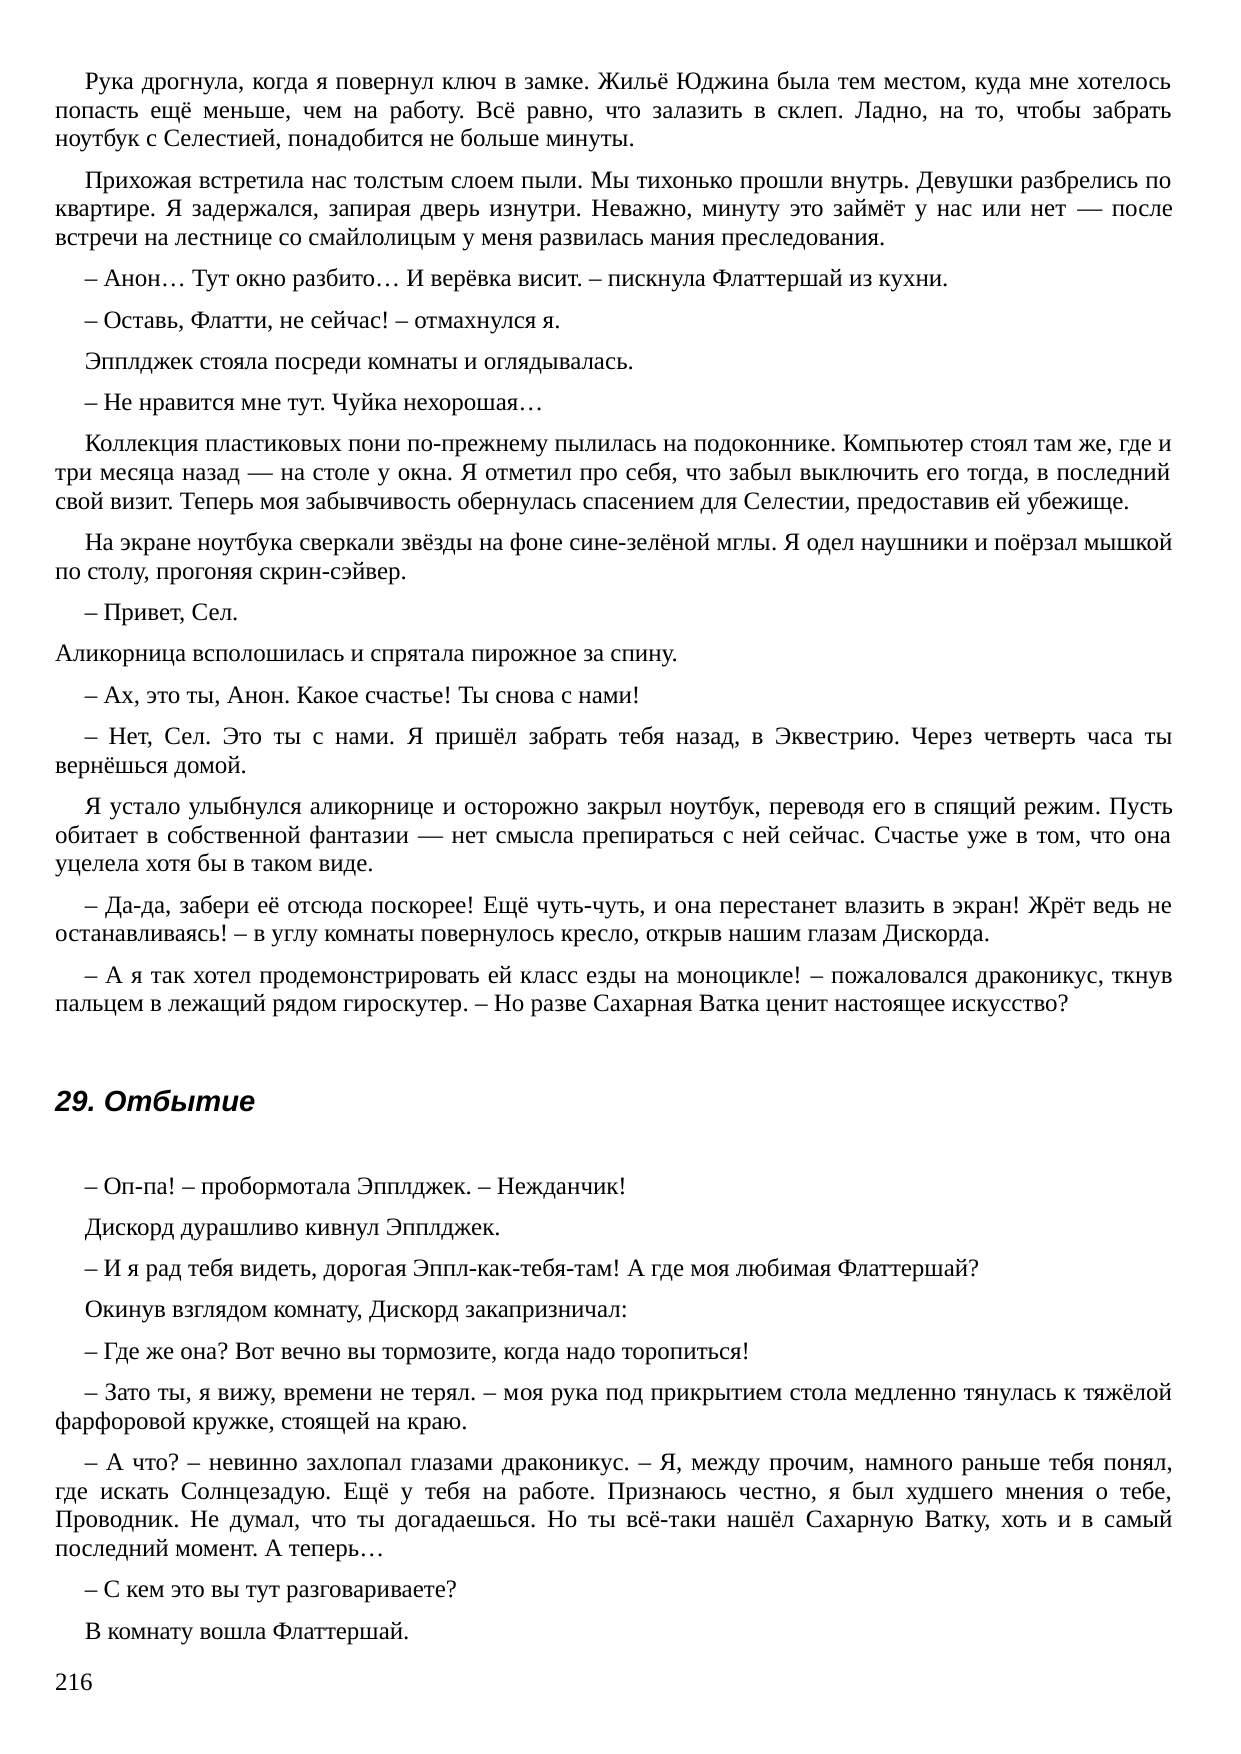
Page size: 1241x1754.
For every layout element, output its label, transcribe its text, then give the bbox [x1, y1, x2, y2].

text – И я рад тебя видеть, дорогая Эппл-как-тебя-там! А где моя любимая Флаттершай? [55, 1253, 1173, 1282]
text – Анон… Тут окно разбито… И верёвка висит. – пискнула Флаттершай из кухни. [55, 263, 1173, 292]
text Аликорница всполошилась и спрятала пирожное за спину. [55, 638, 1173, 667]
text Я устало улыбнулся аликорнице и осторожно закрыл ноутбук, переводя его в спящий режим. Пусть обитает в собственной фантазии — нет смысла препираться с ней сейчас. Счастье уже в том, что она уцелела хотя бы в таком виде. [55, 791, 1173, 877]
text – Где же она? Вот вечно вы тормозите, когда надо торопиться! [55, 1336, 1173, 1364]
text – Оп-па! – пробормотала Эпплджек. – Нежданчик! [55, 1171, 1173, 1199]
text – Не нравится мне тут. Чуйка нехорошая… [55, 387, 1173, 416]
text – Зато ты, я вижу, времени не терял. – моя рука под прикрытием стола медленно тянулась к тяжёлой фарфоровой кружке, стоящей на краю. [55, 1377, 1173, 1434]
text Эпплджек стояла посреди комнаты и оглядывалась. [55, 346, 1173, 375]
text Прихожая встретила нас толстым слоем пыли. Мы тихонько прошли внутрь. Девушки разбрелись по квартире. Я задержался, запирая дверь изнутри. Неважно, минуту это займёт у нас или нет — после встречи на лестнице со смайлолицым у меня развилась мания преследования. [55, 165, 1173, 251]
text – Оставь, Флатти, не сейчас! – отмахнулся я. [55, 305, 1173, 333]
text – С кем это вы тут разговариваете? [55, 1574, 1173, 1603]
text – Да-да, забери её отсюда поскорее! Ещё чуть-чуть, и она перестанет влазить в экран! Жрёт ведь не останавливаясь! – в углу комнаты повернулось кресло, открыв нашим глазам Дискорда. [55, 890, 1173, 947]
text – Привет, Сел. [55, 597, 1173, 626]
text – А что? – невинно захлопал глазами драконикус. – Я, между прочим, намного раньше тебя понял, где искать Солнцезадую. Ещё у тебя на работе. Признаюсь честно, я был худшего мнения о тебе, Проводник. Не думал, что ты догадаешься. Но ты всё-таки нашёл Сахарную Ватку, хоть и в самый последний момент. А теперь… [55, 1447, 1173, 1562]
text В комнату вошла Флаттершай. [55, 1616, 1173, 1644]
text – А я так хотел продемонстрировать ей класс езды на моноцикле! – пожаловался драконикус, ткнув пальцем в лежащий рядом гироскутер. – Но разве Сахарная Ватка ценит настоящее искусство? [55, 960, 1173, 1017]
text Дискорд дурашливо кивнул Эпплджек. [55, 1212, 1173, 1241]
text – Ах, это ты, Анон. Какое счастье! Ты снова с нами! [55, 680, 1173, 708]
text На экране ноутбука сверкали звёзды на фоне сине-зелёной мглы. Я одел наушники и поёрзал мышкой по столу, прогоняя скрин-сэйвер. [55, 527, 1173, 585]
text Окинув взглядом комнату, Дискорд закапризничал: [55, 1294, 1173, 1323]
text Рука дрогнула, когда я повернул ключ в замке. Жильё Юджина была тем местом, куда мне хотелось попасть ещё меньше, чем на работу. Всё равно, что залазить в склеп. Ладно, на то, чтобы забрать ноутбук с Селестией, понадобится не больше минуты. [55, 66, 1173, 152]
text – Нет, Сел. Это ты с нами. Я пришёл забрать тебя назад, в Эквестрию. Через четверть часа ты вернёшься домой. [55, 721, 1173, 778]
subtitle 29. Отбытие [55, 1083, 1173, 1117]
text Коллекция пластиковых пони по-прежнему пылилась на подоконнике. Компьютер стоял там же, где и три месяца назад — на столе у окна. Я отметил про себя, что забыл выключить его тогда, в последний свой визит. Теперь моя забывчивость обернулась спасением для Селестии, предоставив ей убежище. [55, 428, 1173, 515]
